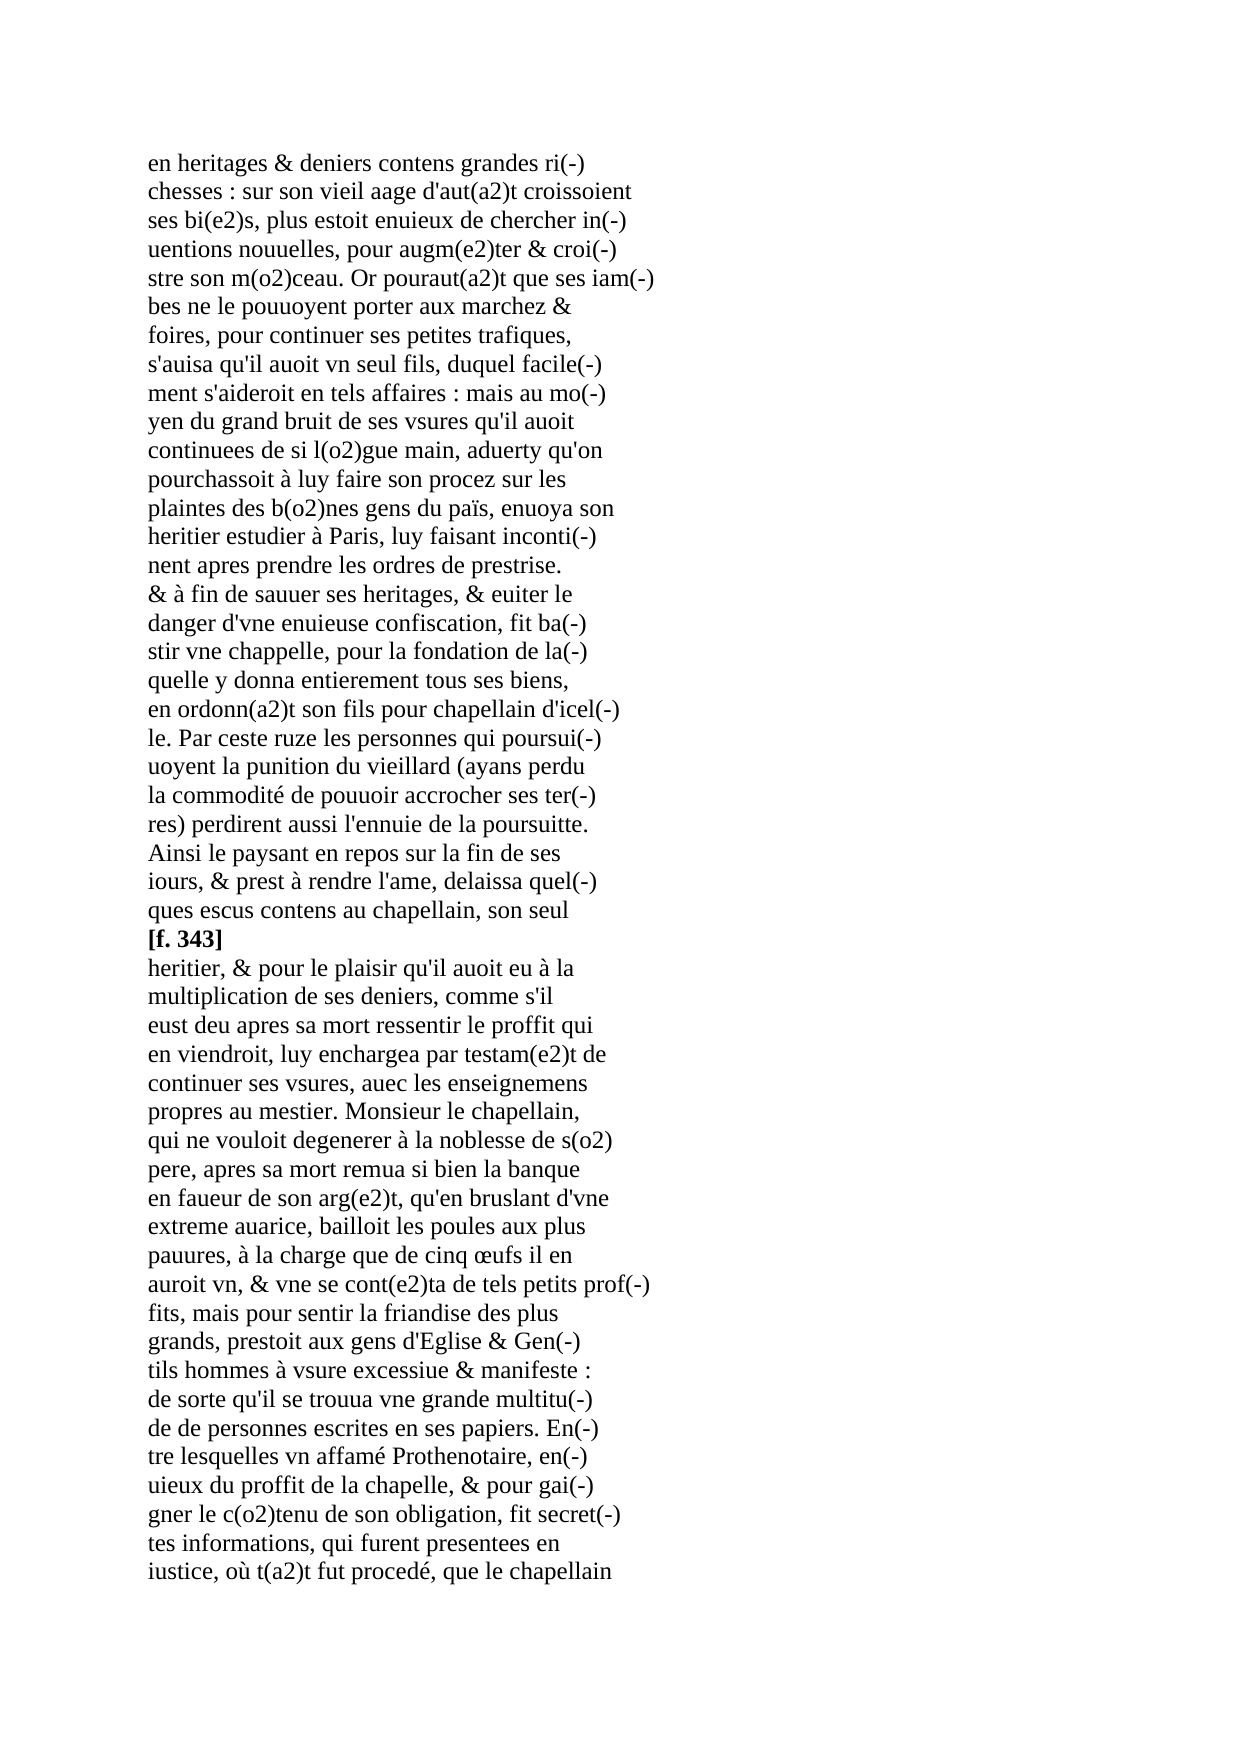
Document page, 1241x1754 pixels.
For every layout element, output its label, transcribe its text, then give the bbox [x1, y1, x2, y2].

text en heritages & deniers contens grandes ri(-) chesses : sur son vieil aage d'aut(a2)t croissoient ses bi(e2)s, plus estoit enuieux de chercher in(-) uentions nouuelles, pour augm(e2)ter & croi(-) stre son m(o2)ceau. Or pouraut(a2)t que ses iam(-) bes ne le pouuoyent porter aux marchez & foires, pour continuer ses petites trafiques, s'auisa qu'il auoit vn seul fils, duquel facile(-) ment s'aideroit en tels affaires : mais au mo(-) yen du grand bruit de ses vsures qu'il auoit continuees de si l(o2)gue main, aduerty qu'on pourchassoit à luy faire son procez sur les plaintes des b(o2)nes gens du païs, enuoya son heritier estudier à Paris, luy faisant inconti(-) nent apres prendre les ordres de prestrise. & à fin de sauuer ses heritages, & euiter le danger d'vne enuieuse confiscation, fit ba(-) stir vne chappelle, pour la fondation de la(-) quelle y donna entierement tous ses biens, en ordonn(a2)t son fils pour chapellain d'icel(-) le. Par ceste ruze les personnes qui poursui(-) uoyent la punition du vieillard (ayans perdu la commodité de pouuoir accrocher ses ter(-) res) perdirent aussi l'ennuie de la poursuitte. Ainsi le paysant en repos sur la fin de ses iours, & prest à rendre l'ame, delaissa quel(-) ques escus contens au chapellain, son seul [f. 343] heritier, & pour le plaisir qu'il auoit eu à la multiplication de ses deniers, comme s'il eust deu apres sa mort ressentir le proffit qui en viendroit, luy enchargea par testam(e2)t de continuer ses vsures, auec les enseignemens propres au mestier. Monsieur le chapellain, qui ne vouloit degenerer à la noblesse de s(o2) pere, apres sa mort remua si bien la banque en faueur de son arg(e2)t, qu'en bruslant d'vne extreme auarice, bailloit les poules aux plus pauures, à la charge que de cinq œufs il en auroit vn, & vne se cont(e2)ta de tels petits prof(-) fits, mais pour sentir la friandise des plus grands, prestoit aux gens d'Eglise & Gen(-) tils hommes à vsure excessiue & manifeste : de sorte qu'il se trouua vne grande multitu(-) de de personnes escrites en ses papiers. En(-) tre lesquelles vn affamé Prothenotaire, en(-) uieux du proffit de la chapelle, & pour gai(-) gner le c(o2)tenu de son obligation, fit secret(-) tes informations, qui furent presentees en iustice, où t(a2)t fut procedé, que le chapellain [148, 148, 1093, 1585]
